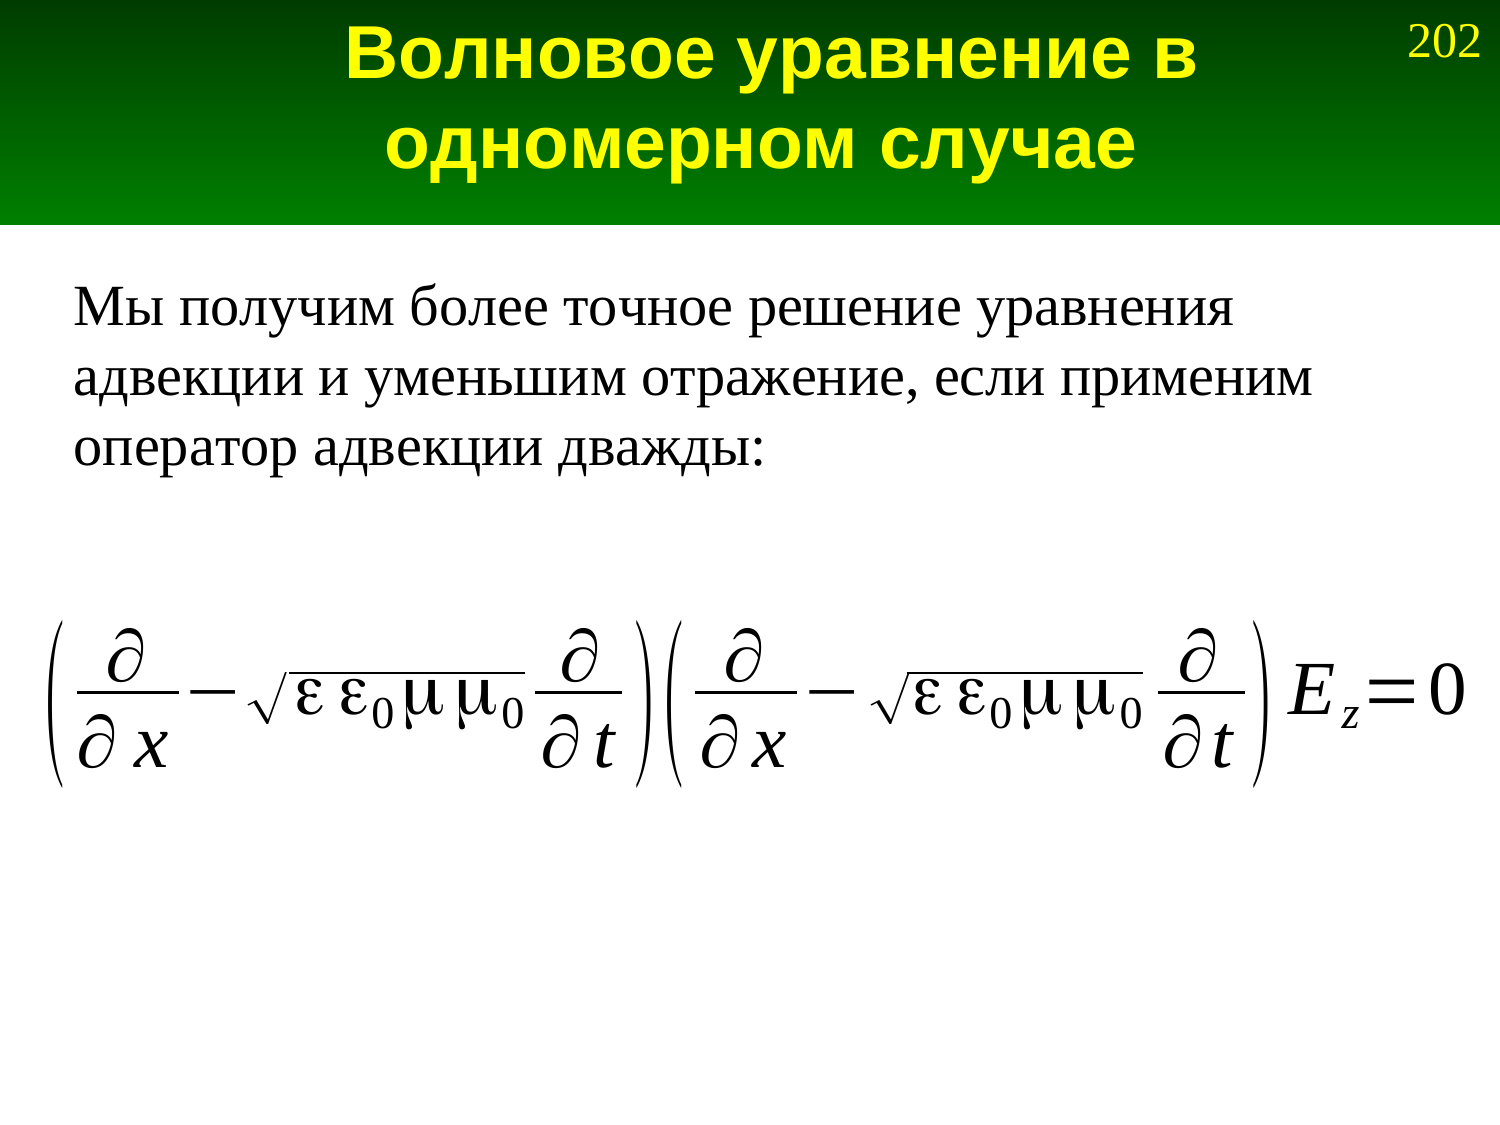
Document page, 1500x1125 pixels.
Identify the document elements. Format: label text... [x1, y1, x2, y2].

text_box Мы получим более точное решение уравнения адвекции и уменьшим отражение, если применим оператор адвекции дважды: [59, 259, 1441, 485]
title Волновое уравнение в одномерном случае [123, 0, 1399, 192]
chart [23, 614, 1486, 791]
